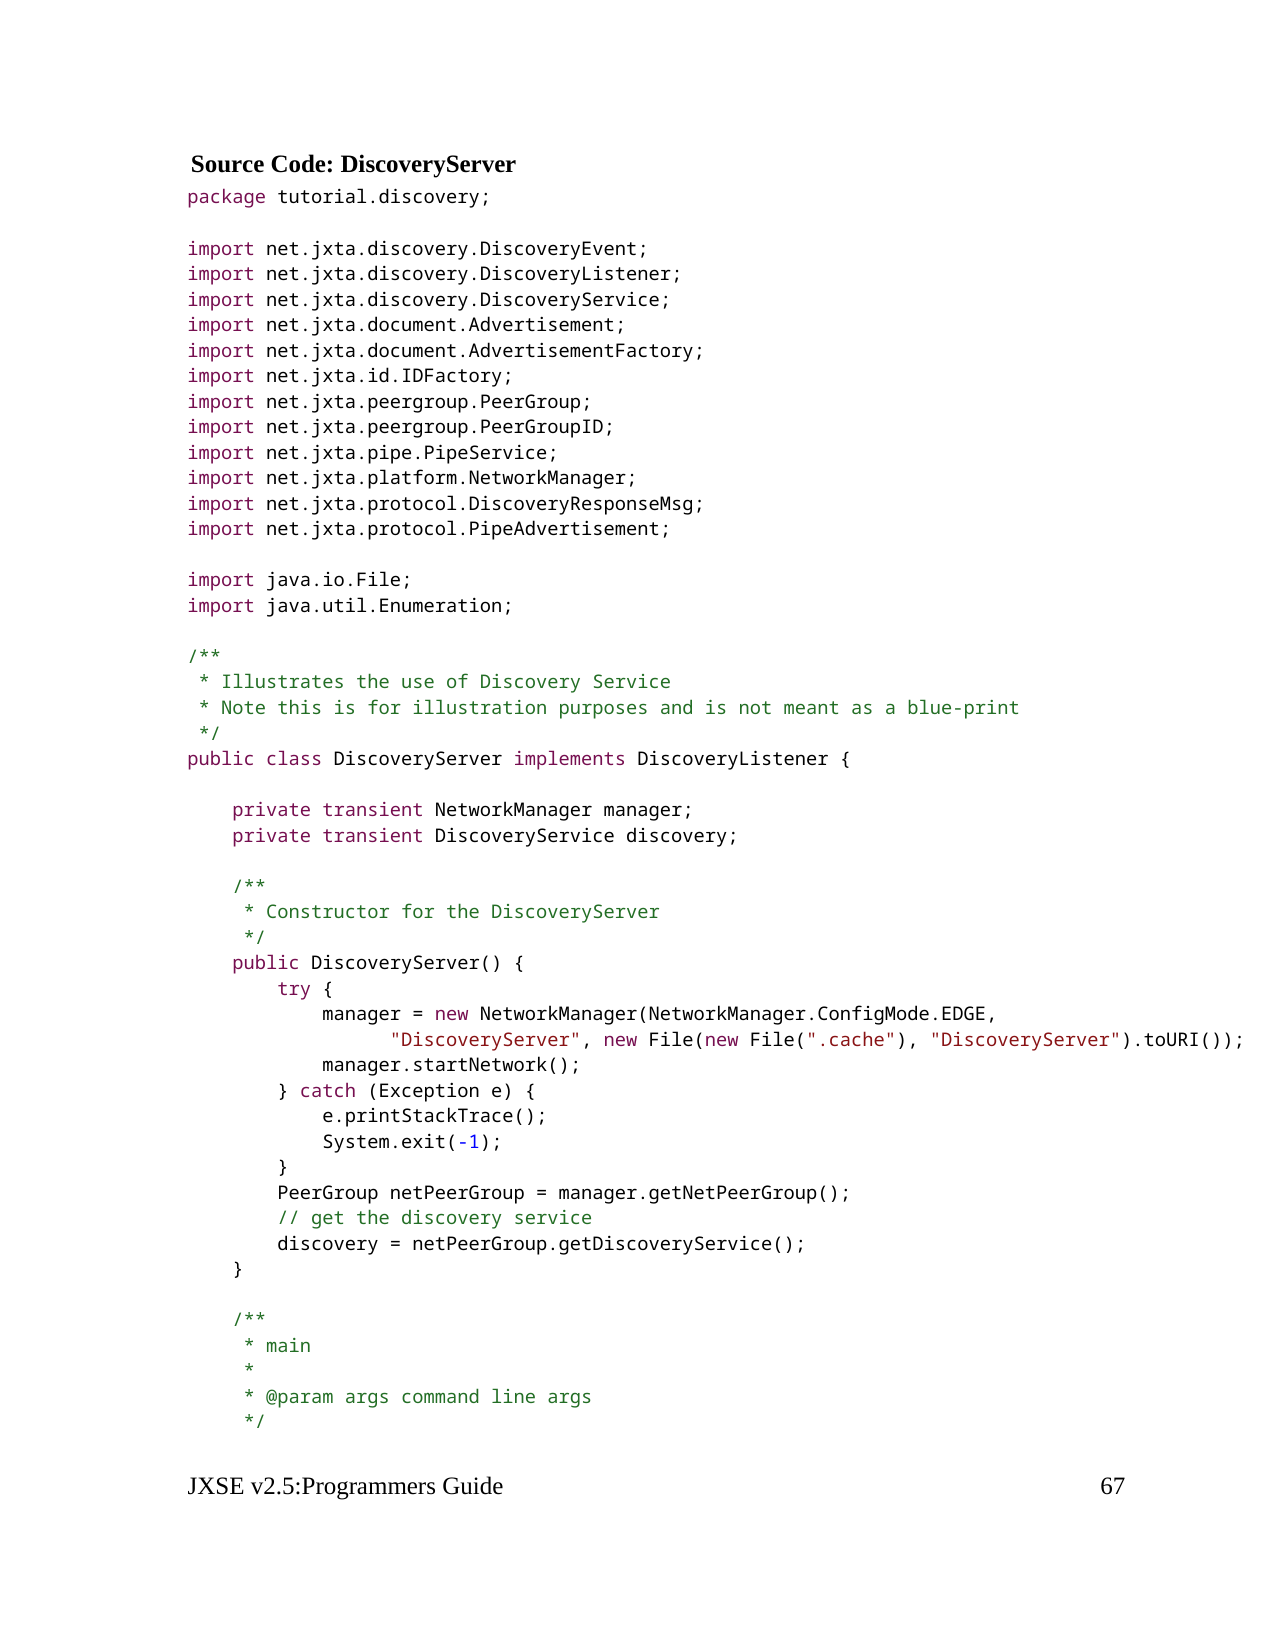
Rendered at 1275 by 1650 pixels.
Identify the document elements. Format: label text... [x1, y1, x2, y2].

text import net.jxta.discovery.DiscoveryEvent; [187, 235, 1274, 261]
text import net.jxta.protocol.DiscoveryResponseMsg; [187, 490, 1274, 516]
text */ [187, 720, 1274, 745]
text public class DiscoveryServer implements DiscoveryListener { [187, 745, 1274, 771]
text discovery = netPeerGroup.getDiscoveryService(); [187, 1230, 1274, 1256]
text import net.jxta.document.Advertisement; [187, 312, 1274, 337]
text try { [187, 975, 1274, 1001]
text import net.jxta.document.AdvertisementFactory; [187, 337, 1274, 363]
text public DiscoveryServer() { [187, 949, 1274, 975]
text * Note this is for illustration purposes and is not meant as a blue-print [187, 694, 1274, 720]
text import net.jxta.protocol.PipeAdvertisement; [187, 516, 1274, 541]
text private transient DiscoveryService discovery; [187, 822, 1274, 847]
text manager = new NetworkManager(NetworkManager.ConfigMode.EDGE, [187, 1001, 1274, 1026]
text Source Code: DiscoveryServer [191, 150, 1063, 178]
text import java.io.File; [187, 567, 1274, 592]
text // get the discovery service [187, 1205, 1274, 1230]
text * main [187, 1332, 1274, 1358]
text import java.util.Enumeration; [187, 592, 1274, 618]
text PeerGroup netPeerGroup = manager.getNetPeerGroup(); [187, 1179, 1274, 1205]
text } catch (Exception e) { [187, 1077, 1274, 1103]
text "DiscoveryServer", new File(new File(".cache"), "DiscoveryServer").toURI()); [187, 1026, 1274, 1052]
text import net.jxta.id.IDFactory; [187, 363, 1274, 388]
text private transient NetworkManager manager; [187, 796, 1274, 822]
text import net.jxta.discovery.DiscoveryService; [187, 286, 1274, 312]
text import net.jxta.platform.NetworkManager; [187, 465, 1274, 490]
text /** [187, 643, 1274, 669]
text * [187, 1358, 1274, 1383]
text package tutorial.discovery; [187, 184, 1274, 209]
text /** [187, 1307, 1274, 1332]
text } [187, 1154, 1274, 1179]
text import net.jxta.discovery.DiscoveryListener; [187, 261, 1274, 286]
text import net.jxta.pipe.PipeService; [187, 439, 1274, 465]
text } [187, 1256, 1274, 1281]
text * @param args command line args [187, 1383, 1274, 1409]
text */ [187, 1409, 1274, 1434]
text e.printStackTrace(); [187, 1103, 1274, 1128]
text * Constructor for the DiscoveryServer [187, 898, 1274, 924]
text /** [187, 873, 1274, 898]
text import net.jxta.peergroup.PeerGroup; [187, 388, 1274, 414]
text import net.jxta.peergroup.PeerGroupID; [187, 414, 1274, 439]
text * Illustrates the use of Discovery Service [187, 669, 1274, 694]
text System.exit(-1); [187, 1128, 1274, 1154]
text */ [187, 924, 1274, 949]
text manager.startNetwork(); [187, 1052, 1274, 1077]
